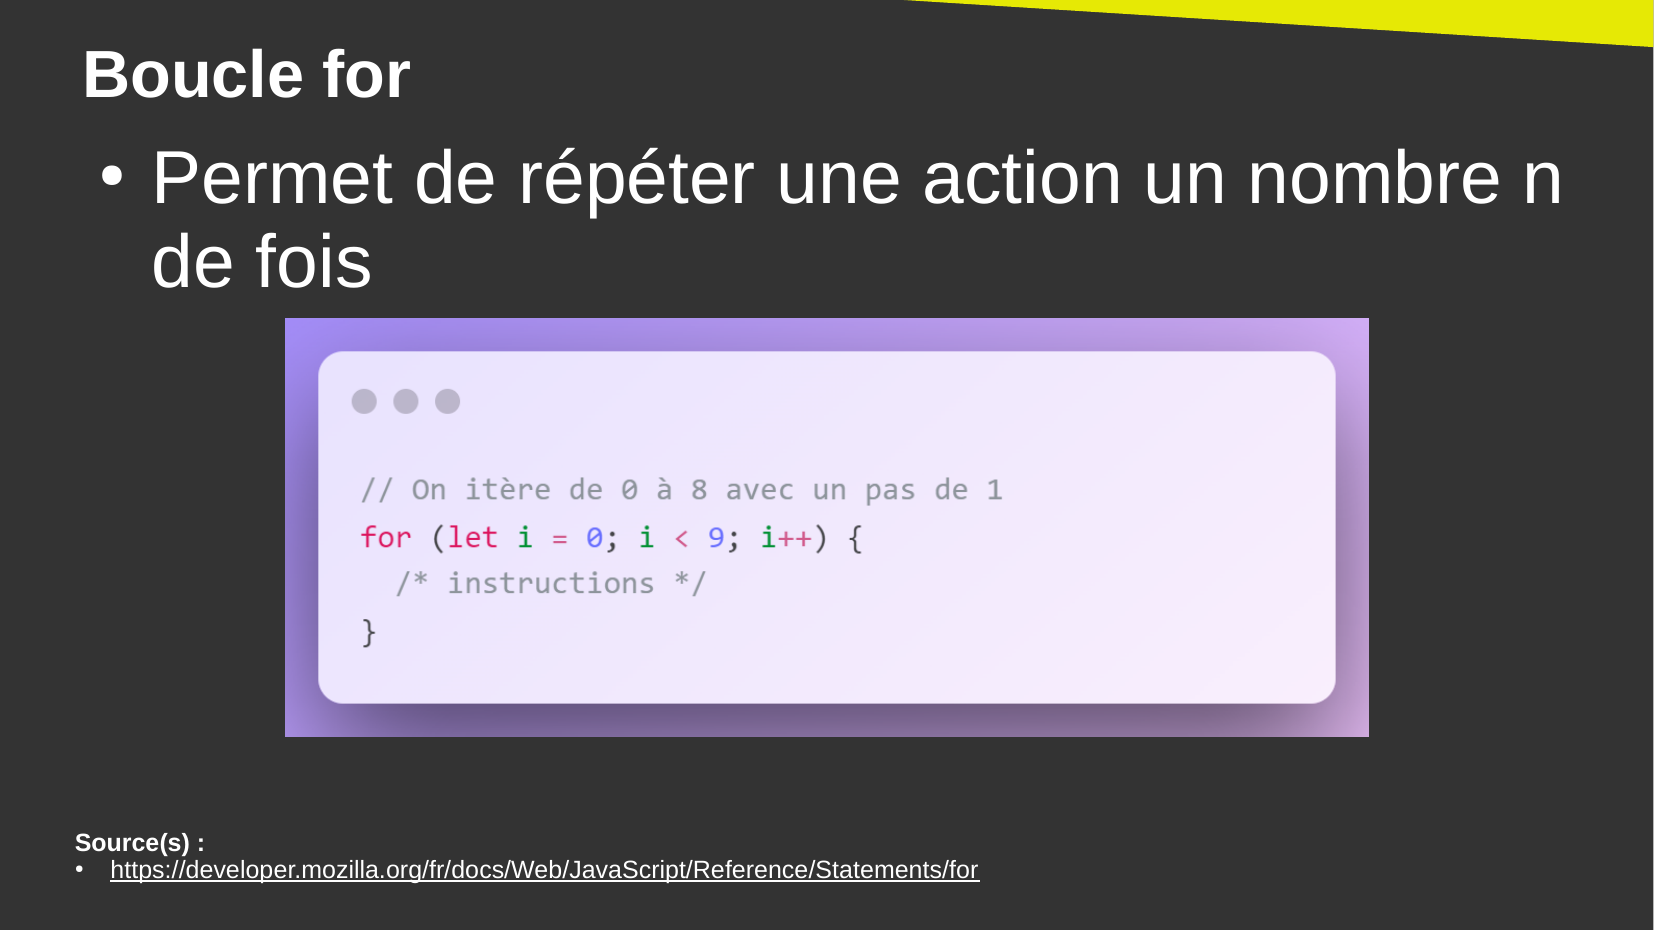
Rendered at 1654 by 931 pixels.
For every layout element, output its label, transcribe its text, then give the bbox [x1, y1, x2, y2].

text_box Source(s) : https://developer.mozilla.org/fr/docs/Web/JavaScript/Reference/Statements/for [60, 820, 1583, 892]
picture [285, 318, 1369, 737]
title Boucle for [82, 37, 1571, 114]
list Permet de répéter une action un nombre n de fois [80, 135, 1620, 331]
text_box [903, 0, 1654, 48]
